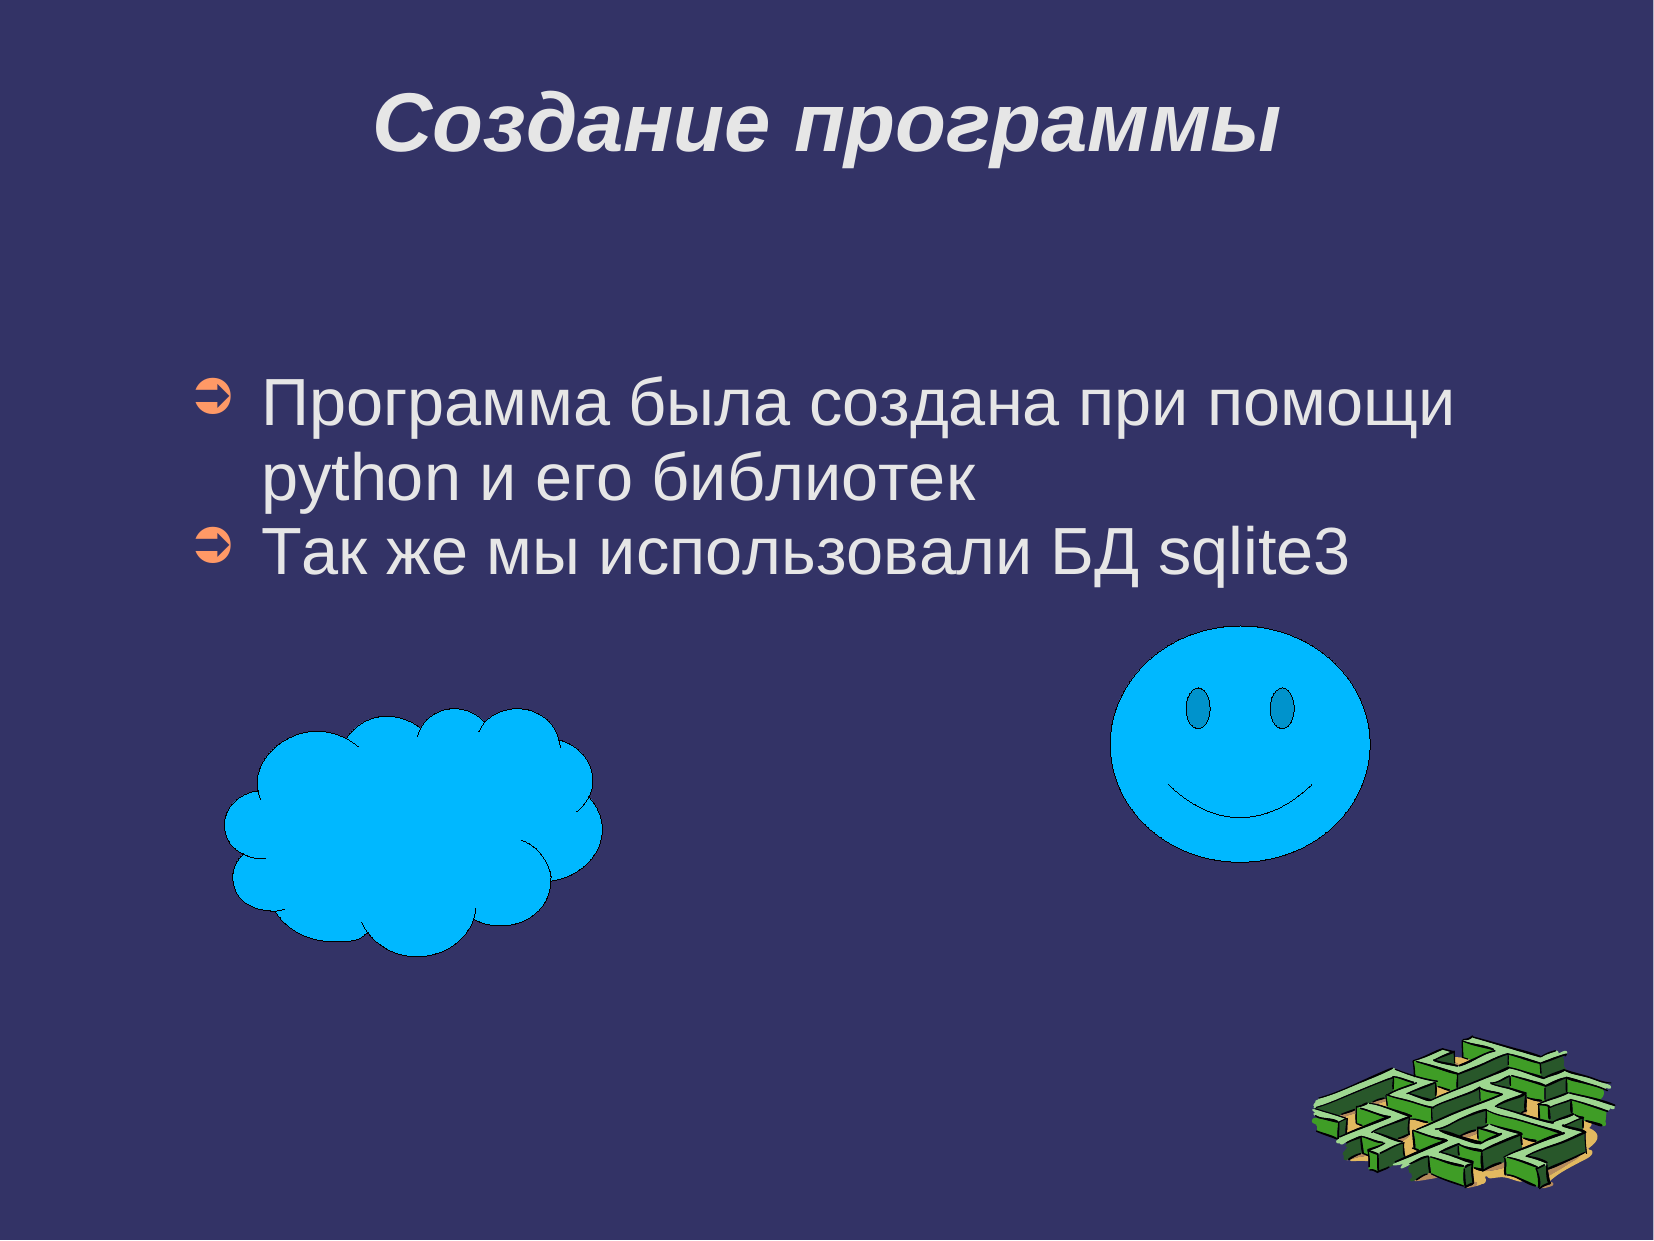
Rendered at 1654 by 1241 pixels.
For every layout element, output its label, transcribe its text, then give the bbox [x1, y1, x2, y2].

title Создание программы [121, 19, 1534, 227]
text_box [224, 708, 603, 957]
list Программа была создана при помощи python и его библиотек Так же мы использовали БД sqlite3 [178, 364, 1570, 1085]
text_box [1110, 625, 1371, 863]
